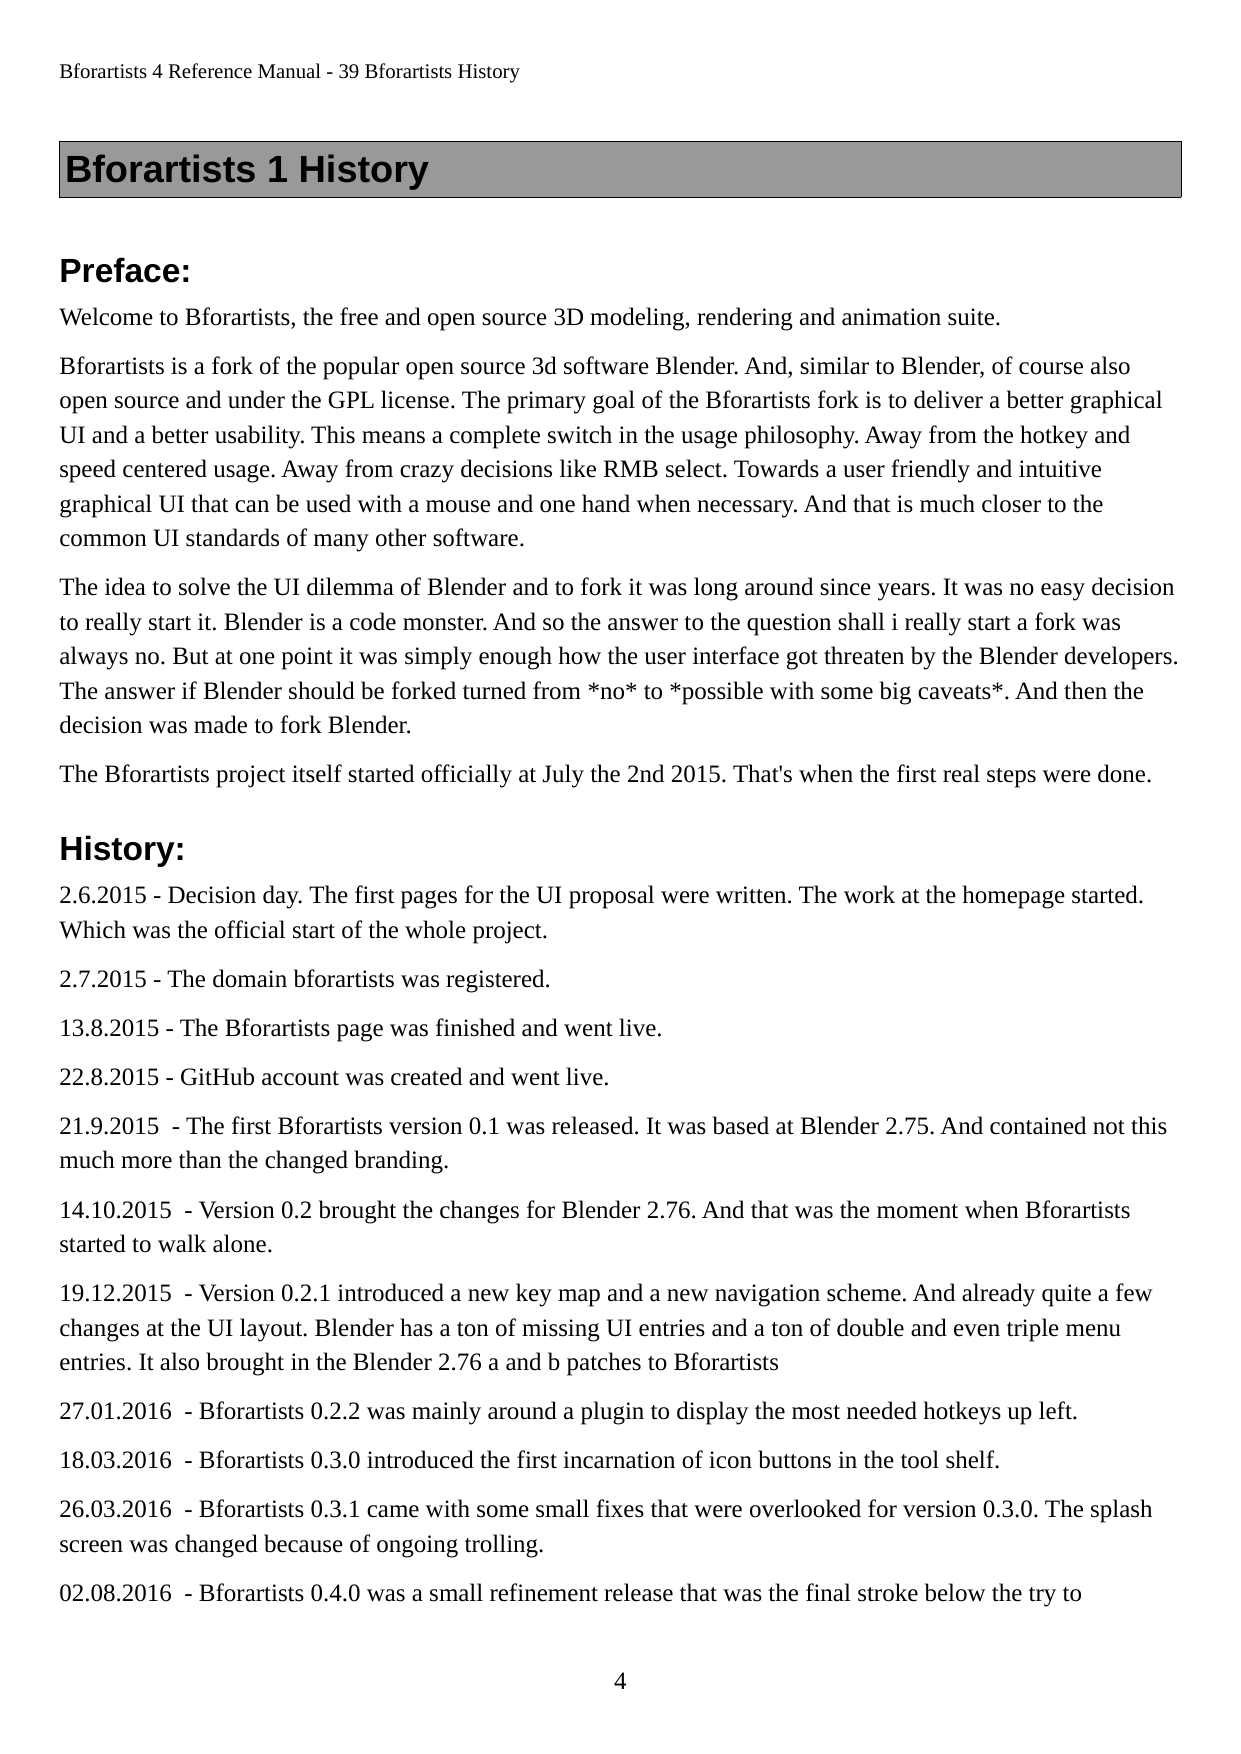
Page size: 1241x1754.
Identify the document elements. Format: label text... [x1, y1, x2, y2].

text Welcome to Bforartists, the free and open source 3D modeling, rendering and animation suite. [59, 302, 1181, 331]
text 19.12.2015 - Version 0.2.1 introduced a new key map and a new navigation scheme. And already quite a few changes at the UI layout. Blender has a ton of missing UI entries and a ton of double and even triple menu entries. It also brought in the Blender 2.76 a and b patches to Bforartists [59, 1278, 1181, 1376]
text 22.8.2015 - GitHub account was created and went live. [59, 1062, 1181, 1091]
text 18.03.2016 - Bforartists 0.3.0 introduced the first incarnation of icon buttons in the tool shelf. [59, 1445, 1181, 1474]
text 21.9.2015 - The first Bforartists version 0.1 was released. It was based at Blender 2.75. And contained not this much more than the changed branding. [59, 1111, 1181, 1174]
text 13.8.2015 - The Bforartists page was finished and went live. [59, 1013, 1181, 1042]
subtitle History: [59, 829, 1181, 868]
text 02.08.2016 - Bforartists 0.4.0 was a small refinement release that was the final stroke below the try to [59, 1578, 1181, 1607]
text 26.03.2016 - Bforartists 0.3.1 came with some small fixes that were overlooked for version 0.3.0. The splash screen was changed because of ongoing trolling. [59, 1494, 1181, 1558]
text Bforartists is a fork of the popular open source 3d software Blender. And, similar to Blender, of course also open source and under the GPL license. The primary goal of the Bforartists fork is to deliver a better graphical UI and a better usability. This means a complete switch in the usage philosophy. Away from the hotkey and speed centered usage. Away from crazy decisions like RMB select. Towards a user friendly and intuitive graphical UI that can be used with a mouse and one hand when necessary. And that is much closer to the common UI standards of many other software. [59, 351, 1181, 552]
table_header Bforartists 1 History [60, 142, 1181, 197]
text The Bforartists project itself started officially at July the 2nd 2015. That's when the first real steps were done. [59, 759, 1181, 788]
text 14.10.2015 - Version 0.2 brought the changes for Blender 2.76. And that was the moment when Bforartists started to walk alone. [59, 1195, 1181, 1258]
text 27.01.2016 - Bforartists 0.2.2 was mainly around a plugin to display the most needed hotkeys up left. [59, 1396, 1181, 1425]
text 2.7.2015 - The domain bforartists was registered. [59, 964, 1181, 993]
subtitle Preface: [59, 251, 1181, 289]
text The idea to solve the UI dilemma of Blender and to fork it was long around since years. It was no easy decision to really start it. Blender is a code monster. And so the answer to the question shall i really start a fork was always no. But at one point it was simply enough how the user interface got threaten by the Blender developers. The answer if Blender should be forked turned from *no* to *possible with some big caveats*. And then the decision was made to fork Blender. [59, 572, 1181, 739]
text 2.6.2015 - Decision day. The first pages for the UI proposal were written. The work at the homepage started. Which was the official start of the whole project. [59, 880, 1181, 944]
